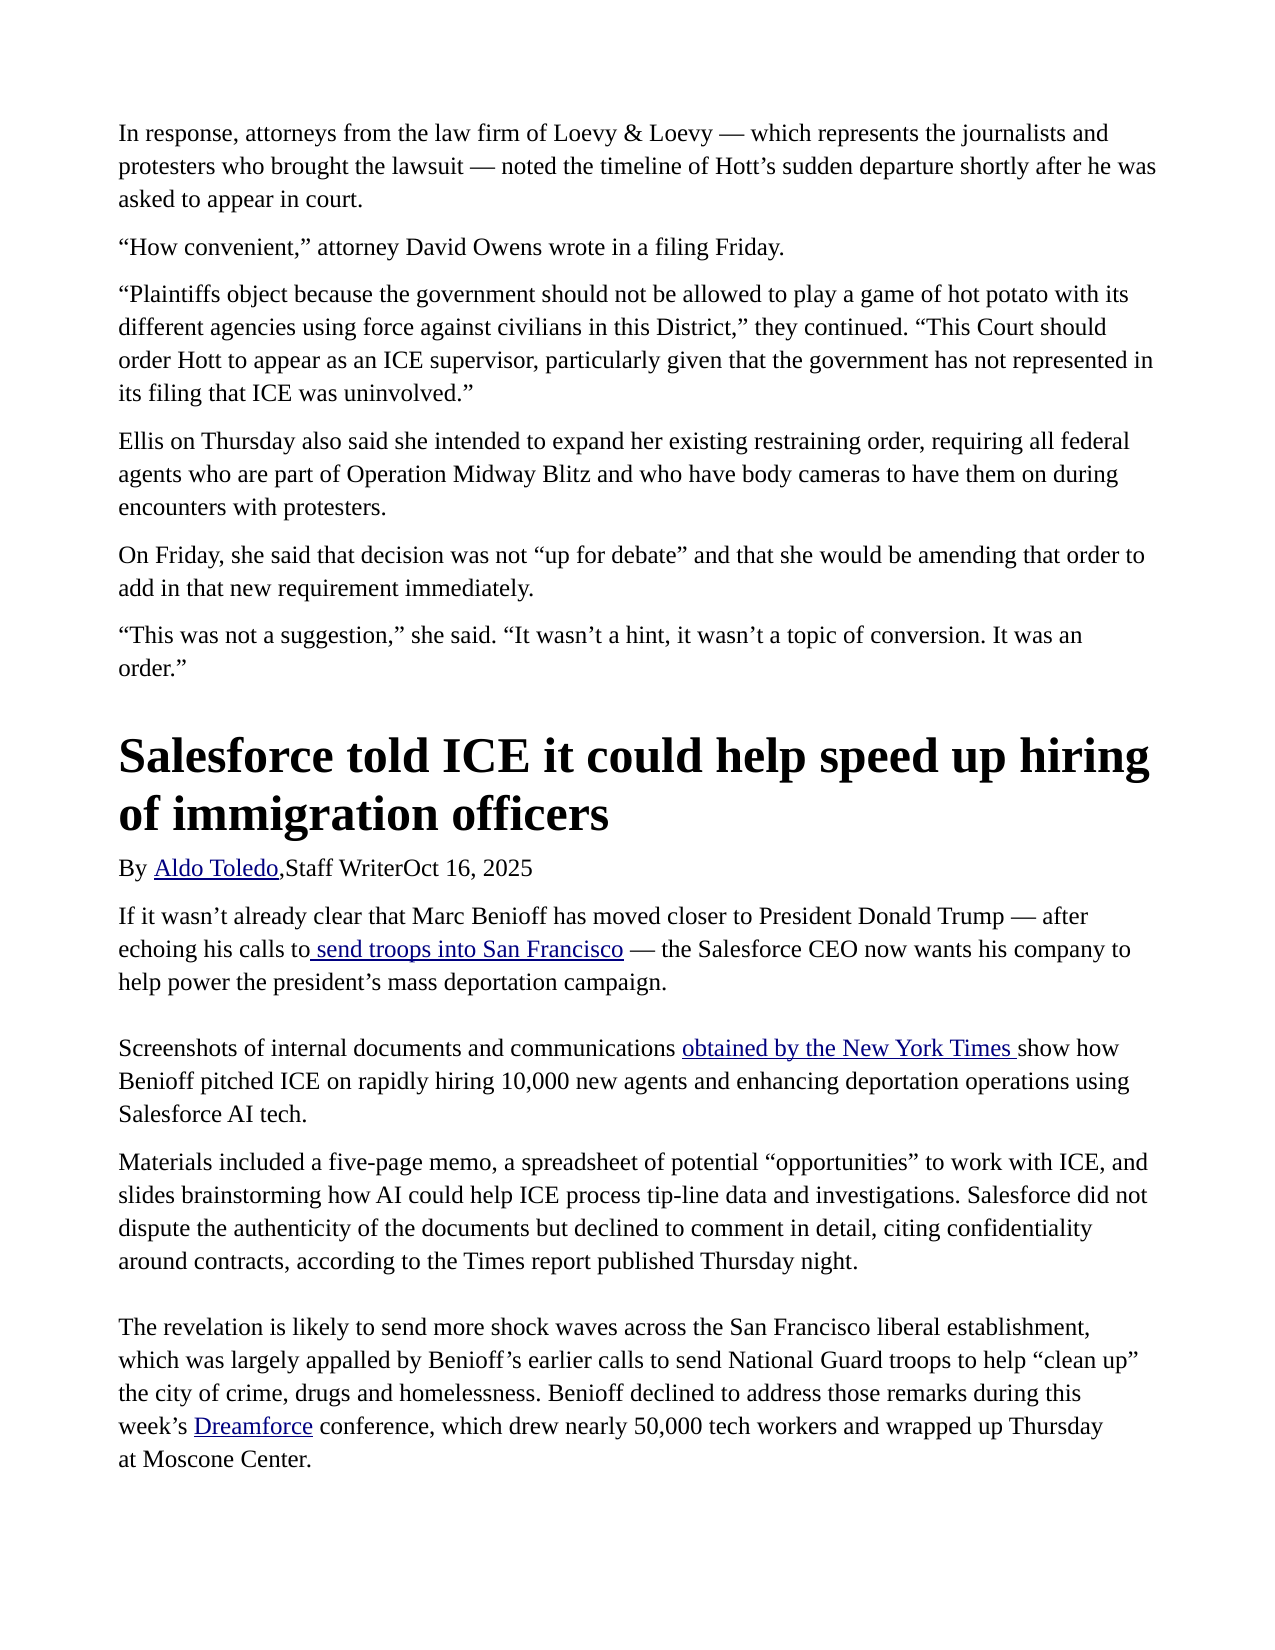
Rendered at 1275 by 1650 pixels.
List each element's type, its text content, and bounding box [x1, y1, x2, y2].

text “Plaintiffs object because the government should not be allowed to play a game of hot potato with its different agencies using force against civilians in this District,” they continued. “This Court should order Hott to appear as an ICE supervisor, particularly given that the government has not represented in its filing that ICE was uninvolved.” [118, 279, 1157, 407]
text “How convenient,” attorney David Owens wrote in a filing Friday. [118, 232, 1157, 261]
subtitle Salesforce told ICE it could help speed up hiring of immigration officers [118, 726, 1157, 841]
text By Aldo Toledo,Staff WriterOct 16, 2025 [118, 853, 1157, 882]
text “This was not a suggestion,” she said. “It wasn’t a hint, it wasn’t a topic of conversion. It was an order.” [118, 620, 1157, 682]
text Ellis on Thursday also said she intended to expand her existing restraining order, requiring all federal agents who are part of Operation Midway Blitz and who have body cameras to have them on during encounters with protesters. [118, 426, 1157, 521]
text In response, attorneys from the law firm of Loevy & Loevy — which represents the journalists and protesters who brought the lawsuit — noted the timeline of Hott’s sudden departure shortly after he was asked to appear in court. [118, 118, 1157, 213]
text If it wasn’t already clear that Marc Benioff has moved closer to President Donald Trump — after echoing his calls to send troops into San Francisco — the Salesforce CEO now wants his company to help power the president’s mass deportation campaign. Screenshots of internal documents and communications obtained by the New York Times show how Benioff pitched ICE on rapidly hiring 10,000 new agents and enhancing deportation operations using Salesforce AI tech. [118, 901, 1157, 1128]
text On Friday, she said that decision was not “up for debate” and that she would be amending that order to add in that new requirement immediately. [118, 540, 1157, 601]
text Materials included a five-page memo, a spreadsheet of potential “opportunities” to work with ICE, and slides brainstorming how AI could help ICE process tip-line data and investigations. Salesforce did not dispute the authenticity of the documents but declined to comment in detail, citing confidentiality around contracts, according to the Times report published Thursday night. The revelation is likely to send more shock waves across the San Francisco liberal establishment, which was largely appalled by Benioff’s earlier calls to send National Guard troops to help “clean up” the city of crime, drugs and homelessness. Benioff declined to address those remarks during this week’s Dreamforce conference, which drew nearly 50,000 tech workers and wrapped up Thursday at Moscone Center. [118, 1147, 1157, 1473]
